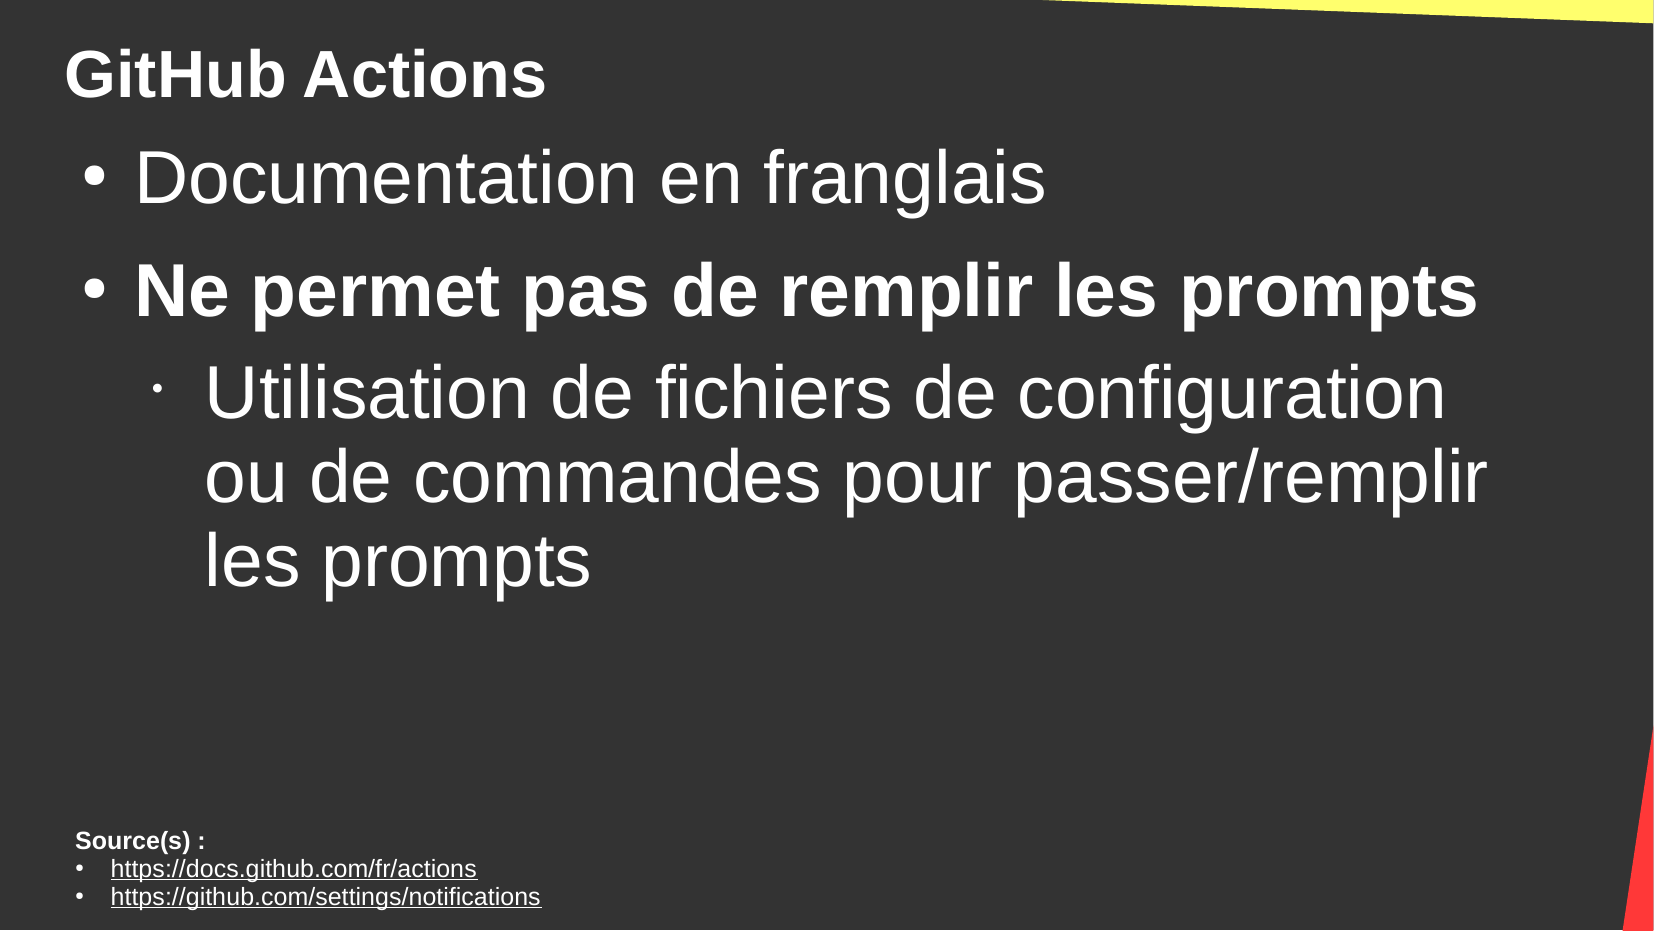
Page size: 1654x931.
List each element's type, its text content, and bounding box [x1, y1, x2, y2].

text_box [1042, 0, 1654, 24]
text_box Source(s) : https://docs.github.com/fr/actions https://github.com/settings/notifications [60, 809, 1546, 919]
text_box [1622, 721, 1654, 931]
list Documentation en franglais Ne permet pas de remplir les prompts Utilisation de fichiers de configuration ou de commandes pour passer/remplir les prompts [63, 135, 1542, 792]
title GitHub Actions [64, 37, 1105, 119]
